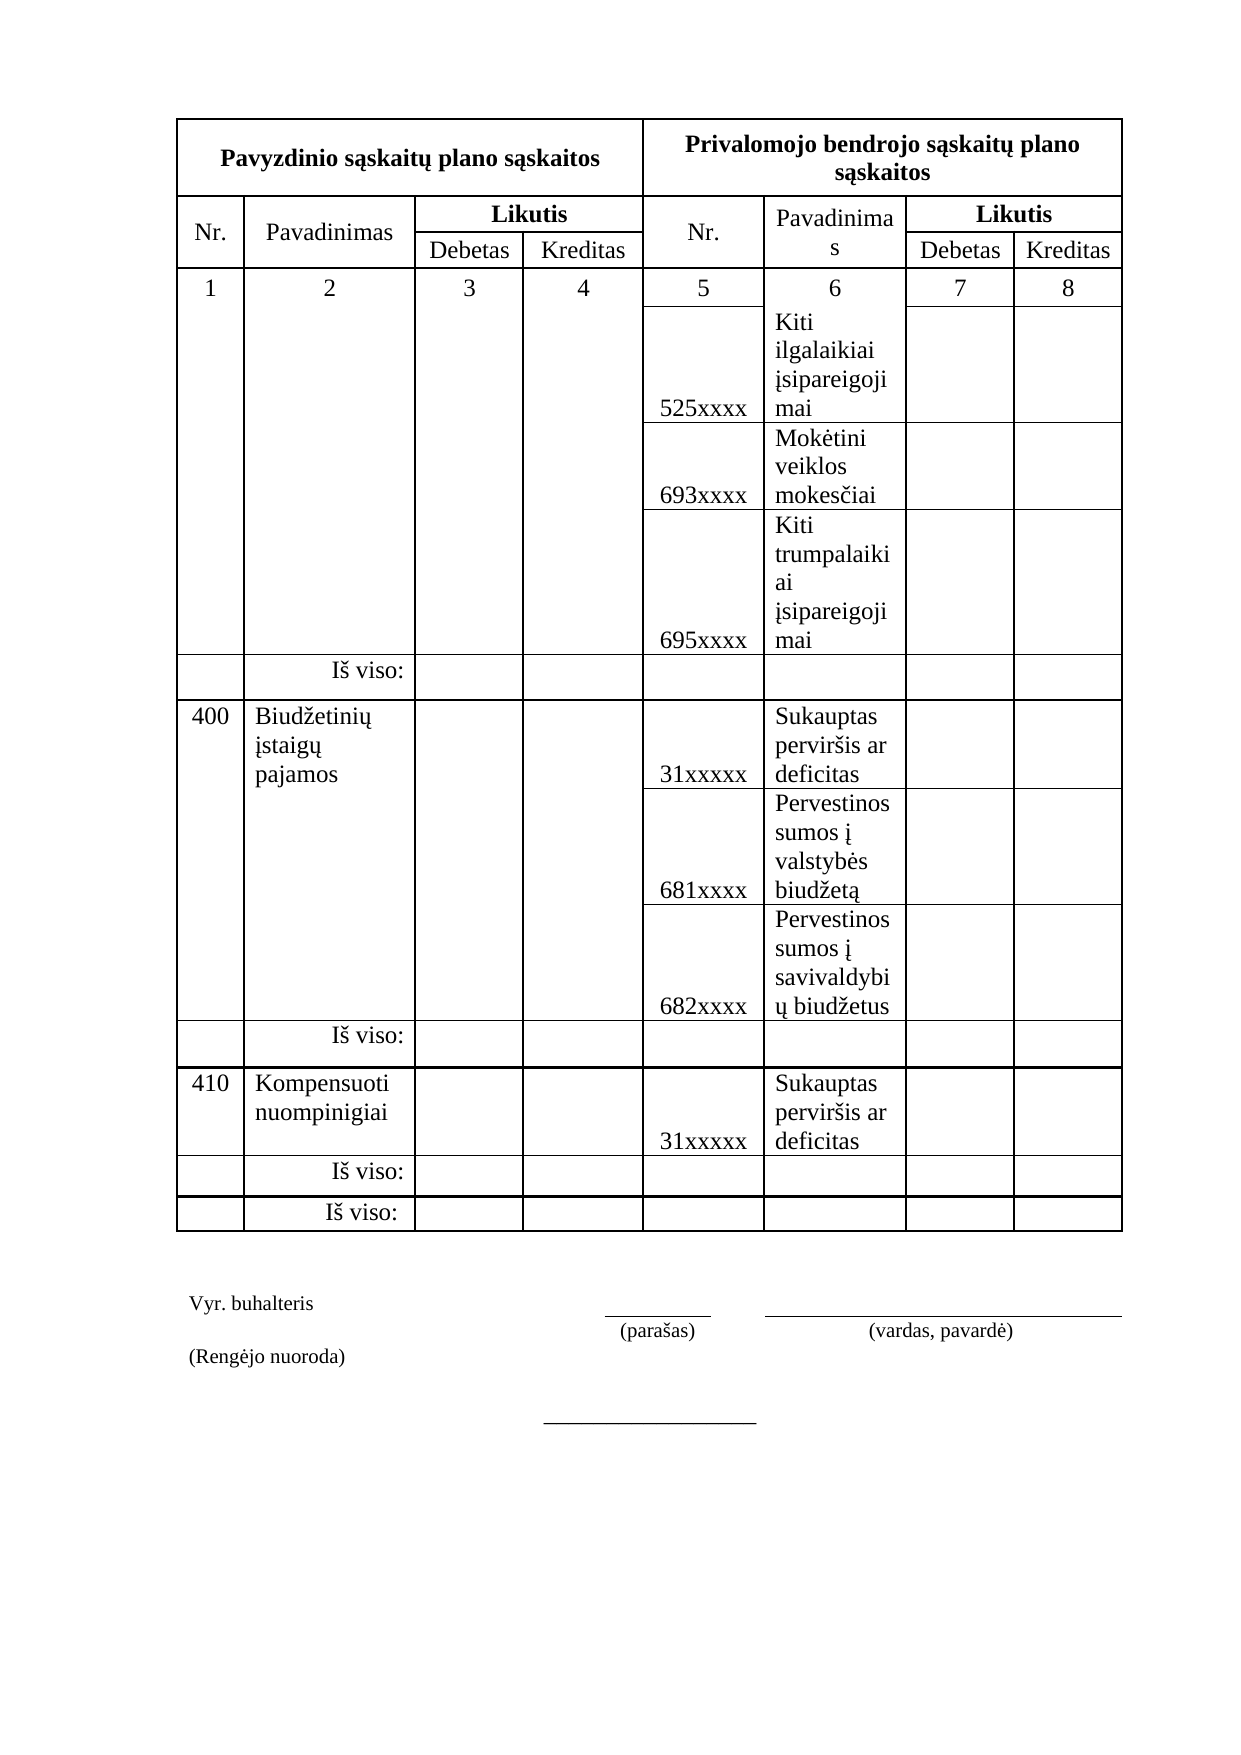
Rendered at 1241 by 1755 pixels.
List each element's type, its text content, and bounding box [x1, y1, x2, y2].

text _________________ [177, 1398, 1122, 1426]
table_cell [1015, 510, 1121, 654]
table_cell 695xxxx [644, 510, 763, 654]
table_cell [907, 1198, 1013, 1230]
table_cell Kreditas [1015, 233, 1121, 267]
table_cell [711, 1343, 765, 1369]
table_cell [1015, 307, 1121, 422]
table_cell [178, 1021, 243, 1066]
table_cell [765, 1198, 905, 1230]
table_cell [644, 1198, 763, 1230]
table_header Vyr. buhalteris [177, 1289, 539, 1316]
table_cell [524, 1198, 642, 1230]
table_cell 1 [178, 269, 243, 306]
table_cell [416, 1069, 522, 1155]
table_cell Mokėtini veiklos mokesčiai [765, 423, 905, 509]
table_cell [524, 1156, 642, 1195]
table_cell [907, 1069, 1013, 1155]
table_cell [416, 655, 522, 699]
table_cell 693xxxx [644, 423, 763, 509]
table_cell Pavadinimas [765, 197, 905, 267]
table_cell [907, 307, 1013, 422]
table_cell Iš viso: [245, 1021, 414, 1066]
table_cell [524, 701, 642, 1019]
table_cell Iš viso: [245, 1156, 414, 1195]
table_cell [1015, 1069, 1121, 1155]
table_header Pavyzdinio sąskaitų plano sąskaitos [178, 120, 642, 195]
table_cell [539, 1316, 604, 1342]
table_cell [907, 905, 1013, 1019]
table_cell [178, 306, 243, 654]
table_cell Kompensuoti nuompinigiai [245, 1069, 414, 1155]
table_cell Likutis [907, 197, 1121, 231]
table_cell Sukauptas perviršis ar deficitas [765, 1069, 905, 1155]
table_cell [765, 1343, 1122, 1369]
table_cell 3 [416, 269, 522, 306]
table_header [539, 1289, 604, 1316]
table_cell (Rengėjo nuoroda) [177, 1343, 539, 1369]
table_cell Pervestinos sumos į savivaldybių biudžetus [765, 905, 905, 1019]
table_cell [1015, 423, 1121, 509]
table_cell [178, 1198, 243, 1230]
table_cell 7 [907, 269, 1013, 306]
table_cell Biudžetinių įstaigų pajamos [245, 701, 414, 1019]
table_cell [907, 701, 1013, 787]
table_cell [178, 1156, 243, 1195]
table_cell [765, 655, 905, 699]
table_cell (parašas) [605, 1317, 711, 1342]
table_cell [1015, 1021, 1121, 1066]
table_cell [907, 1156, 1013, 1195]
table_cell [1015, 655, 1121, 699]
table_cell 400 [178, 701, 243, 1019]
table_cell [524, 306, 642, 654]
table_cell [245, 306, 414, 654]
table_header Privalomojo bendrojo sąskaitų plano sąskaitos [644, 120, 1121, 195]
table_cell Sukauptas perviršis ar deficitas [765, 701, 905, 787]
table_cell Kiti trumpalaikiai įsipareigojimai [765, 510, 905, 654]
table_cell 525xxxx [644, 307, 763, 422]
table_cell Iš viso: [245, 655, 414, 699]
table_cell [644, 1021, 763, 1066]
table_cell [1015, 1198, 1121, 1230]
table_header [711, 1289, 765, 1316]
table_cell 2 [245, 269, 414, 306]
table_cell [416, 1021, 522, 1066]
table_cell [539, 1343, 604, 1369]
table_cell [177, 1316, 539, 1342]
table_cell [1015, 905, 1121, 1019]
table_cell [765, 1021, 905, 1066]
table_cell 681xxxx [644, 789, 763, 903]
table_cell [524, 1021, 642, 1066]
table_cell [1015, 701, 1121, 787]
table_cell 410 [178, 1069, 243, 1155]
table_cell [765, 1156, 905, 1195]
table_cell [1015, 789, 1121, 903]
table_cell [711, 1316, 765, 1342]
table_cell 682xxxx [644, 905, 763, 1019]
table_cell Nr. [644, 197, 763, 267]
table_cell Pervestinos sumos į valstybės biudžetą [765, 789, 905, 903]
table_cell 8 [1015, 269, 1121, 306]
table_cell [416, 1156, 522, 1195]
table_cell Kreditas [524, 233, 642, 267]
table_cell 4 [524, 269, 642, 306]
table_cell [416, 701, 522, 1019]
table_cell Iš viso: [245, 1198, 414, 1230]
table_cell [907, 423, 1013, 509]
table_cell Nr. [178, 197, 243, 267]
table_cell 31xxxxx [644, 1069, 763, 1155]
table_cell Likutis [416, 197, 642, 231]
table_cell [907, 510, 1013, 654]
table_cell (vardas, pavardė) [765, 1317, 1122, 1342]
table_cell [416, 306, 522, 654]
table_cell [524, 655, 642, 699]
table_cell [605, 1343, 711, 1369]
table_cell [907, 1021, 1013, 1066]
table_cell [524, 1069, 642, 1155]
table_header [605, 1289, 711, 1316]
table_cell [178, 655, 243, 699]
table_cell Debetas [416, 233, 522, 267]
table_cell Kiti ilgalaikiai įsipareigojimai [765, 306, 905, 422]
table_header [765, 1289, 1122, 1316]
table_cell 5 [644, 269, 763, 306]
table_cell [644, 655, 763, 699]
table_cell [1015, 1156, 1121, 1195]
table_cell [907, 789, 1013, 903]
table_cell 31xxxxx [644, 701, 763, 787]
table_cell Pavadinimas [245, 197, 414, 267]
table_cell [644, 1156, 763, 1195]
table_cell Debetas [907, 233, 1013, 267]
table_cell [416, 1198, 522, 1230]
table_cell 6 [765, 269, 905, 306]
table_cell [907, 655, 1013, 699]
